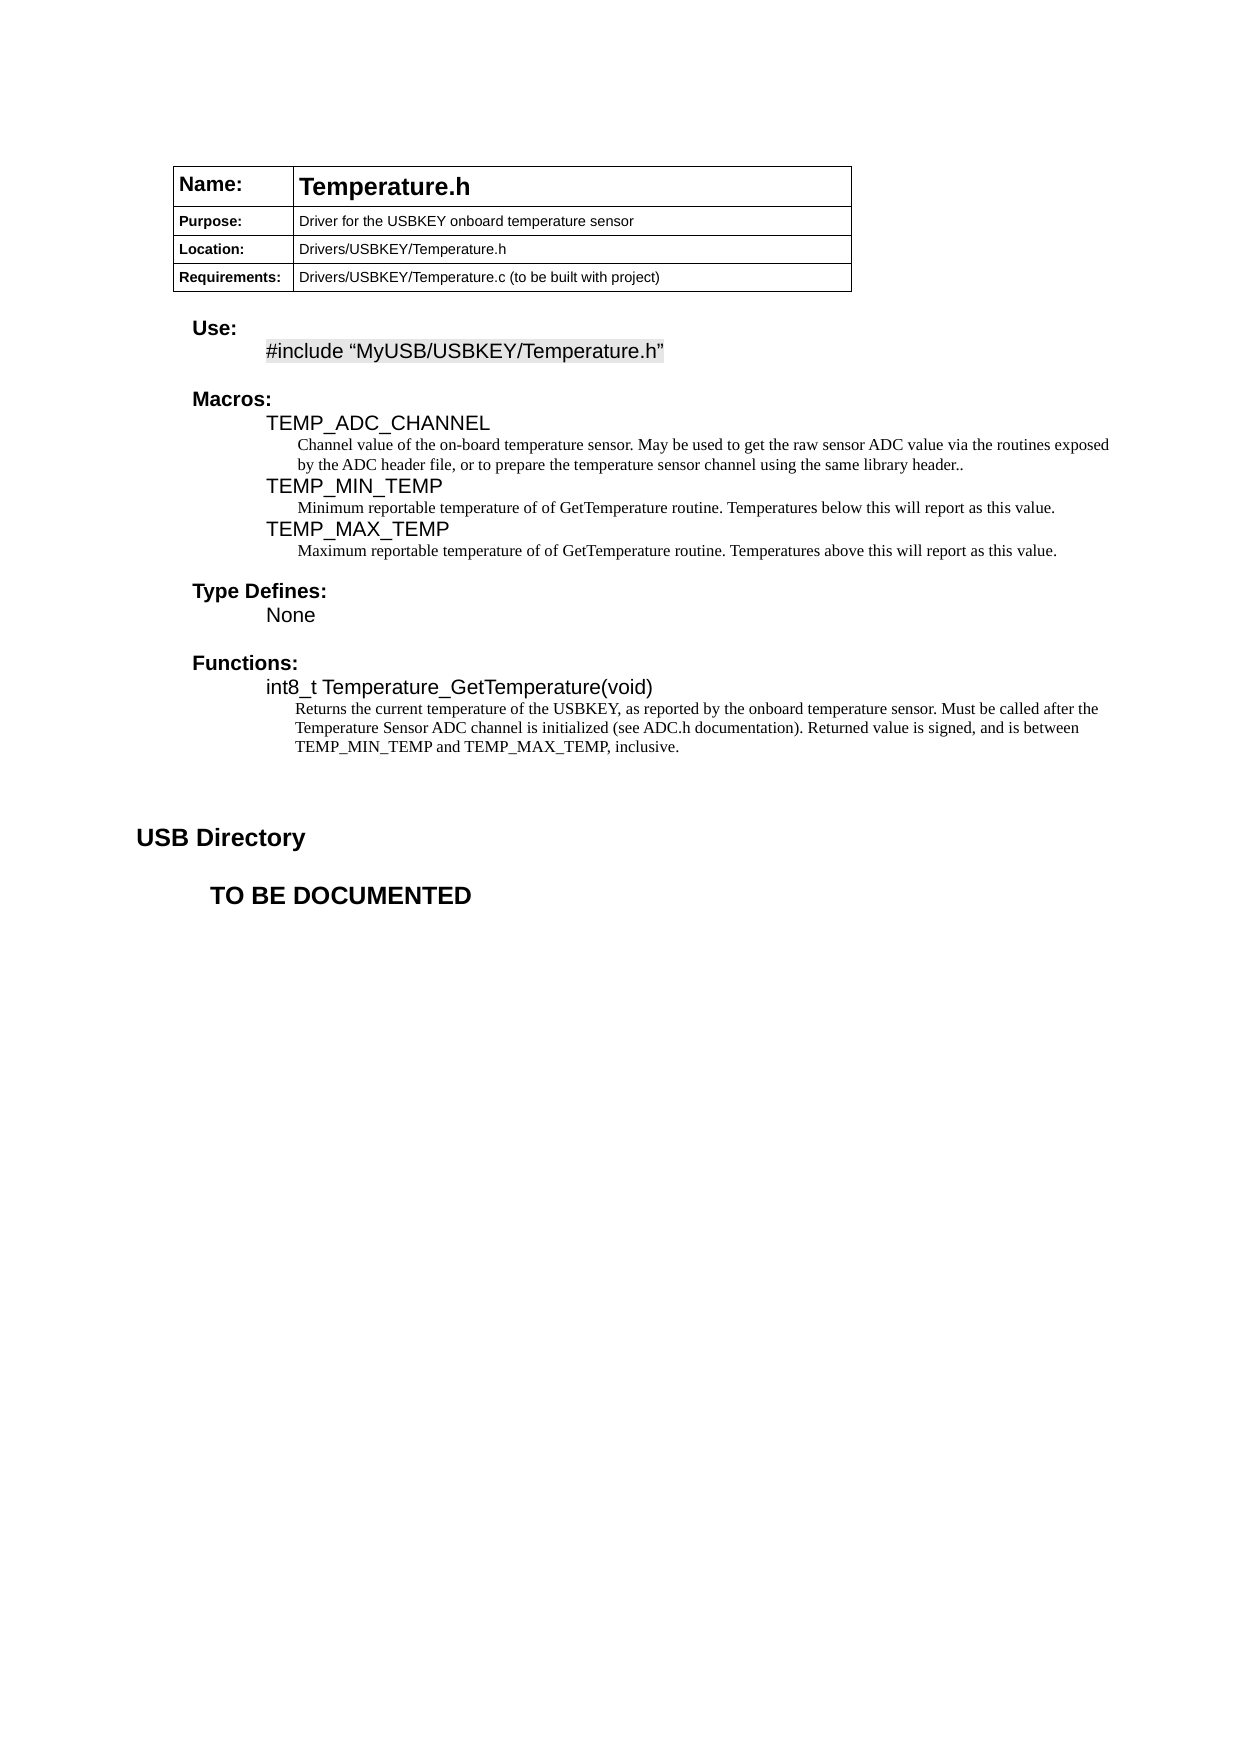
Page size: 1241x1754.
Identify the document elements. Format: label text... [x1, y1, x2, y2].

table_cell Purpose: [174, 207, 293, 235]
text Use: [118, 315, 1122, 339]
text TEMP_MAX_TEMP [118, 517, 1122, 541]
table_header Name: [174, 167, 293, 206]
text TEMP_MIN_TEMP [118, 473, 1122, 497]
text USB Directory [136, 823, 1122, 852]
text Type Defines: [118, 579, 1122, 603]
text TO BE DOCUMENTED [136, 881, 1122, 909]
text Returns the current temperature of the USBKEY, as reported by the onboard temperature sensor. Must be called after the Temperature Sensor ADC channel is initialized (see ADC.h documentation). Returned value is signed, and is between TEMP_MIN_TEMP and TEMP_MAX_TEMP, inclusive. [295, 699, 1122, 756]
text Minimum reportable temperature of of GetTemperature routine. Temperatures below this will report as this value. [297, 497, 1122, 517]
text TEMP_ADC_CHANNEL [118, 411, 1122, 435]
table_cell Drivers/USBKEY/Temperature.h [294, 236, 851, 263]
table_cell Driver for the USBKEY onboard temperature sensor [294, 207, 851, 235]
text None [118, 603, 1122, 627]
text int8_t Temperature_GetTemperature(void) [118, 675, 1122, 699]
text #include “MyUSB/USBKEY/Temperature.h” [118, 339, 1122, 363]
table_header Temperature.h [294, 167, 851, 206]
table_cell Requirements: [174, 264, 293, 291]
text Channel value of the on-board temperature sensor. May be used to get the raw sensor ADC value via the routines exposed by the ADC header file, or to prepare the temperature sensor channel using the same library header.. [297, 435, 1122, 473]
table_cell Drivers/USBKEY/Temperature.c (to be built with project) [294, 264, 851, 291]
text Macros: [118, 387, 1122, 411]
text Maximum reportable temperature of of GetTemperature routine. Temperatures above this will report as this value. [297, 541, 1122, 560]
table_cell Location: [174, 236, 293, 263]
text Functions: [118, 651, 1122, 675]
